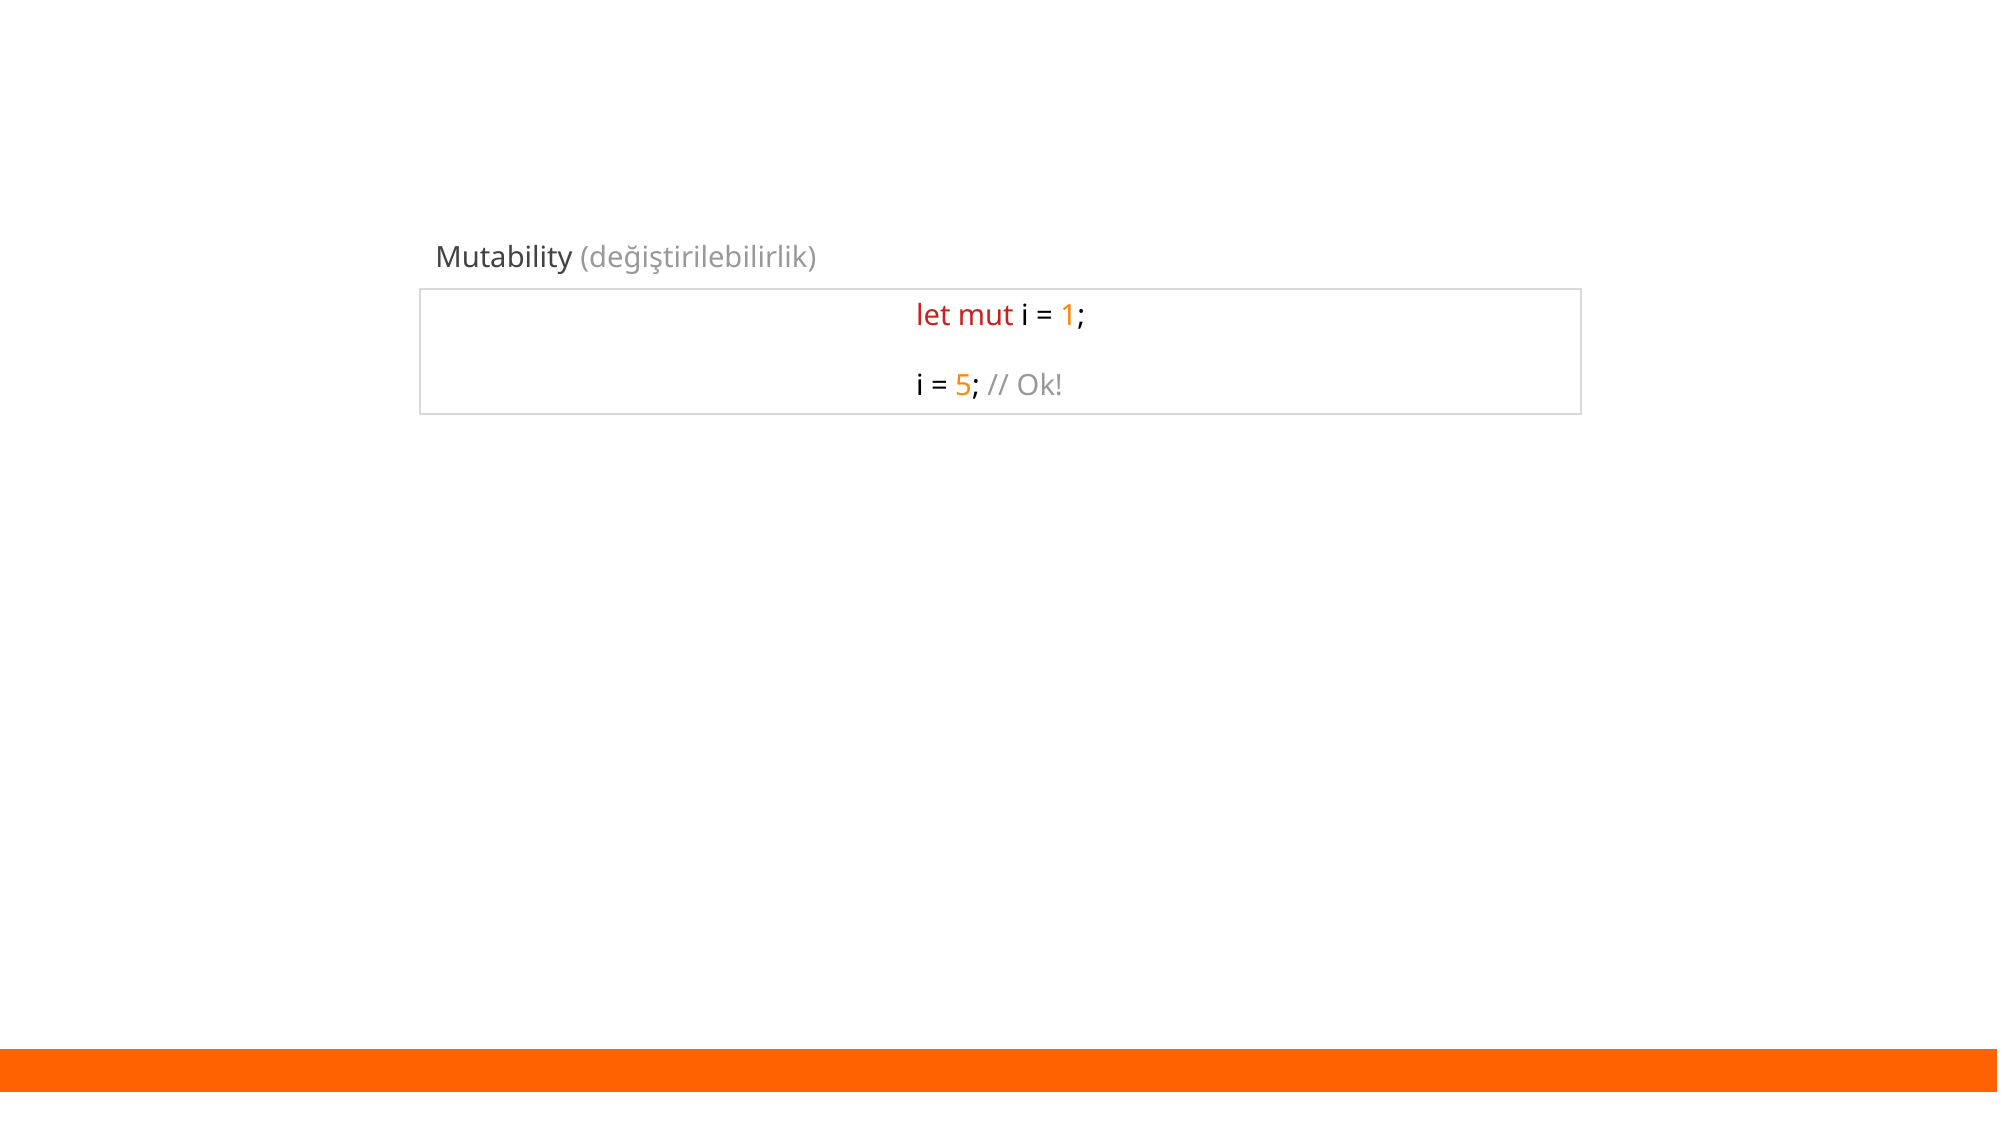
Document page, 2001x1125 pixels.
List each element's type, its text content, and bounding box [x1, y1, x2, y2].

text_box let mut i = 1; i = 5; // Ok! [420, 288, 1581, 414]
text_box Mutability (değiştirilebilirlik) [420, 222, 1581, 288]
text_box [0, 1049, 1997, 1092]
